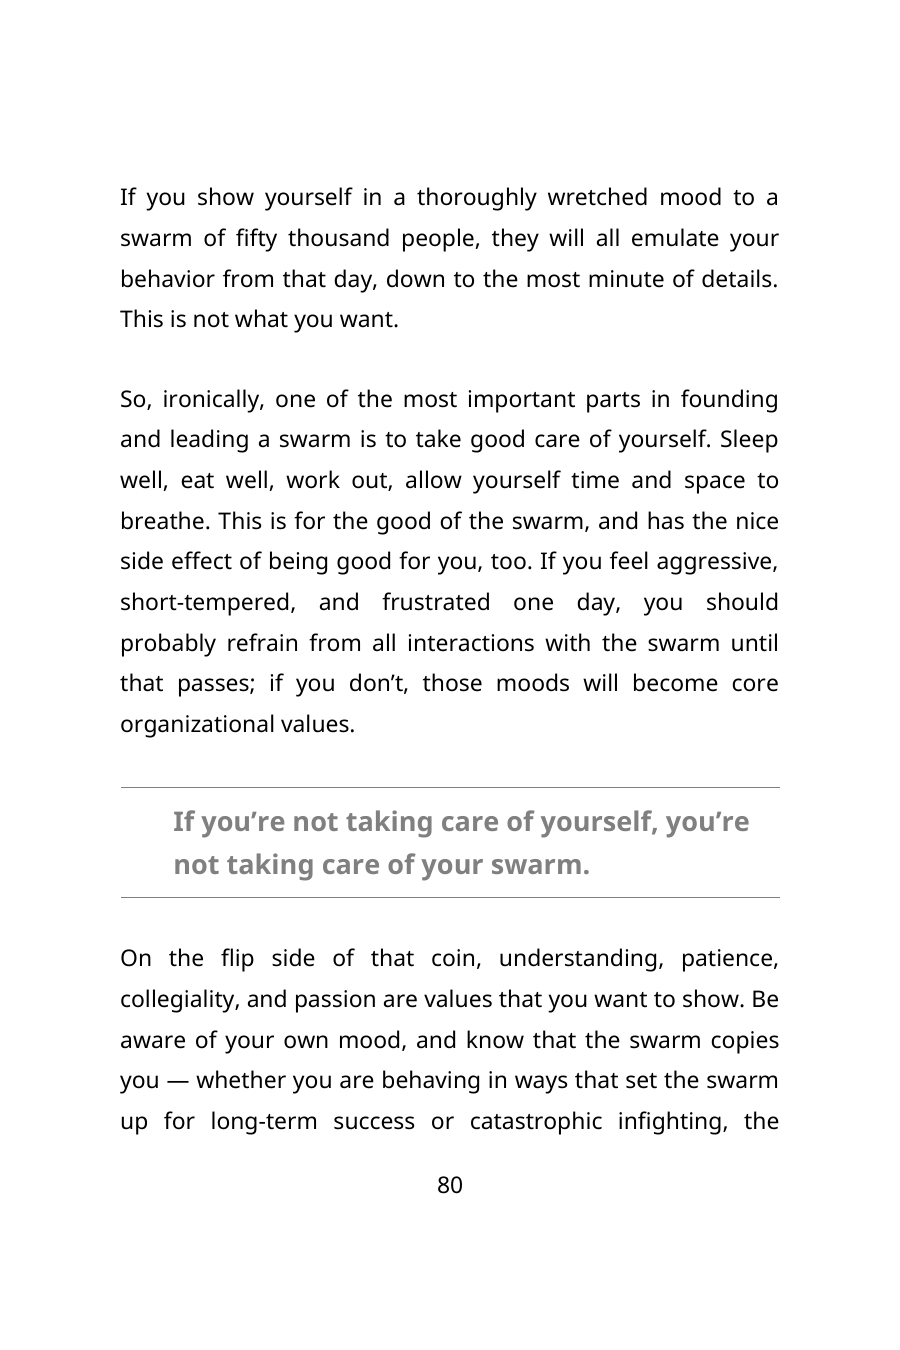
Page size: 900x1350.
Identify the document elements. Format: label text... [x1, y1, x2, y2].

text On the flip side of that coin, understanding, patience, collegiality, and passion are values that you want to show. Be aware of your own mood, and know that the swarm copies you — whether you are behaving in ways that set the swarm up for long-term success or catastrophic infighting, the [120, 942, 780, 1136]
text So, ironically, one of the most important parts in founding and leading a swarm is to take good care of yourself. Sleep well, eat well, work out, allow yourself time and space to breathe. This is for the good of the swarm, and has the nice side effect of being good for you, too. If you feel aggressive, short-tempered, and frustrated one day, you should probably refrain from all interactions with the swarm until that passes; if you don’t, those moods will become core organizational values. [120, 383, 780, 739]
text If you’re not taking care of yourself, you’re not taking care of your swarm. [121, 788, 780, 897]
text If you show yourself in a thoroughly wretched mood to a swarm of fifty thousand people, they will all emulate your behavior from that day, down to the most minute of details. This is not what you want. [120, 181, 780, 334]
